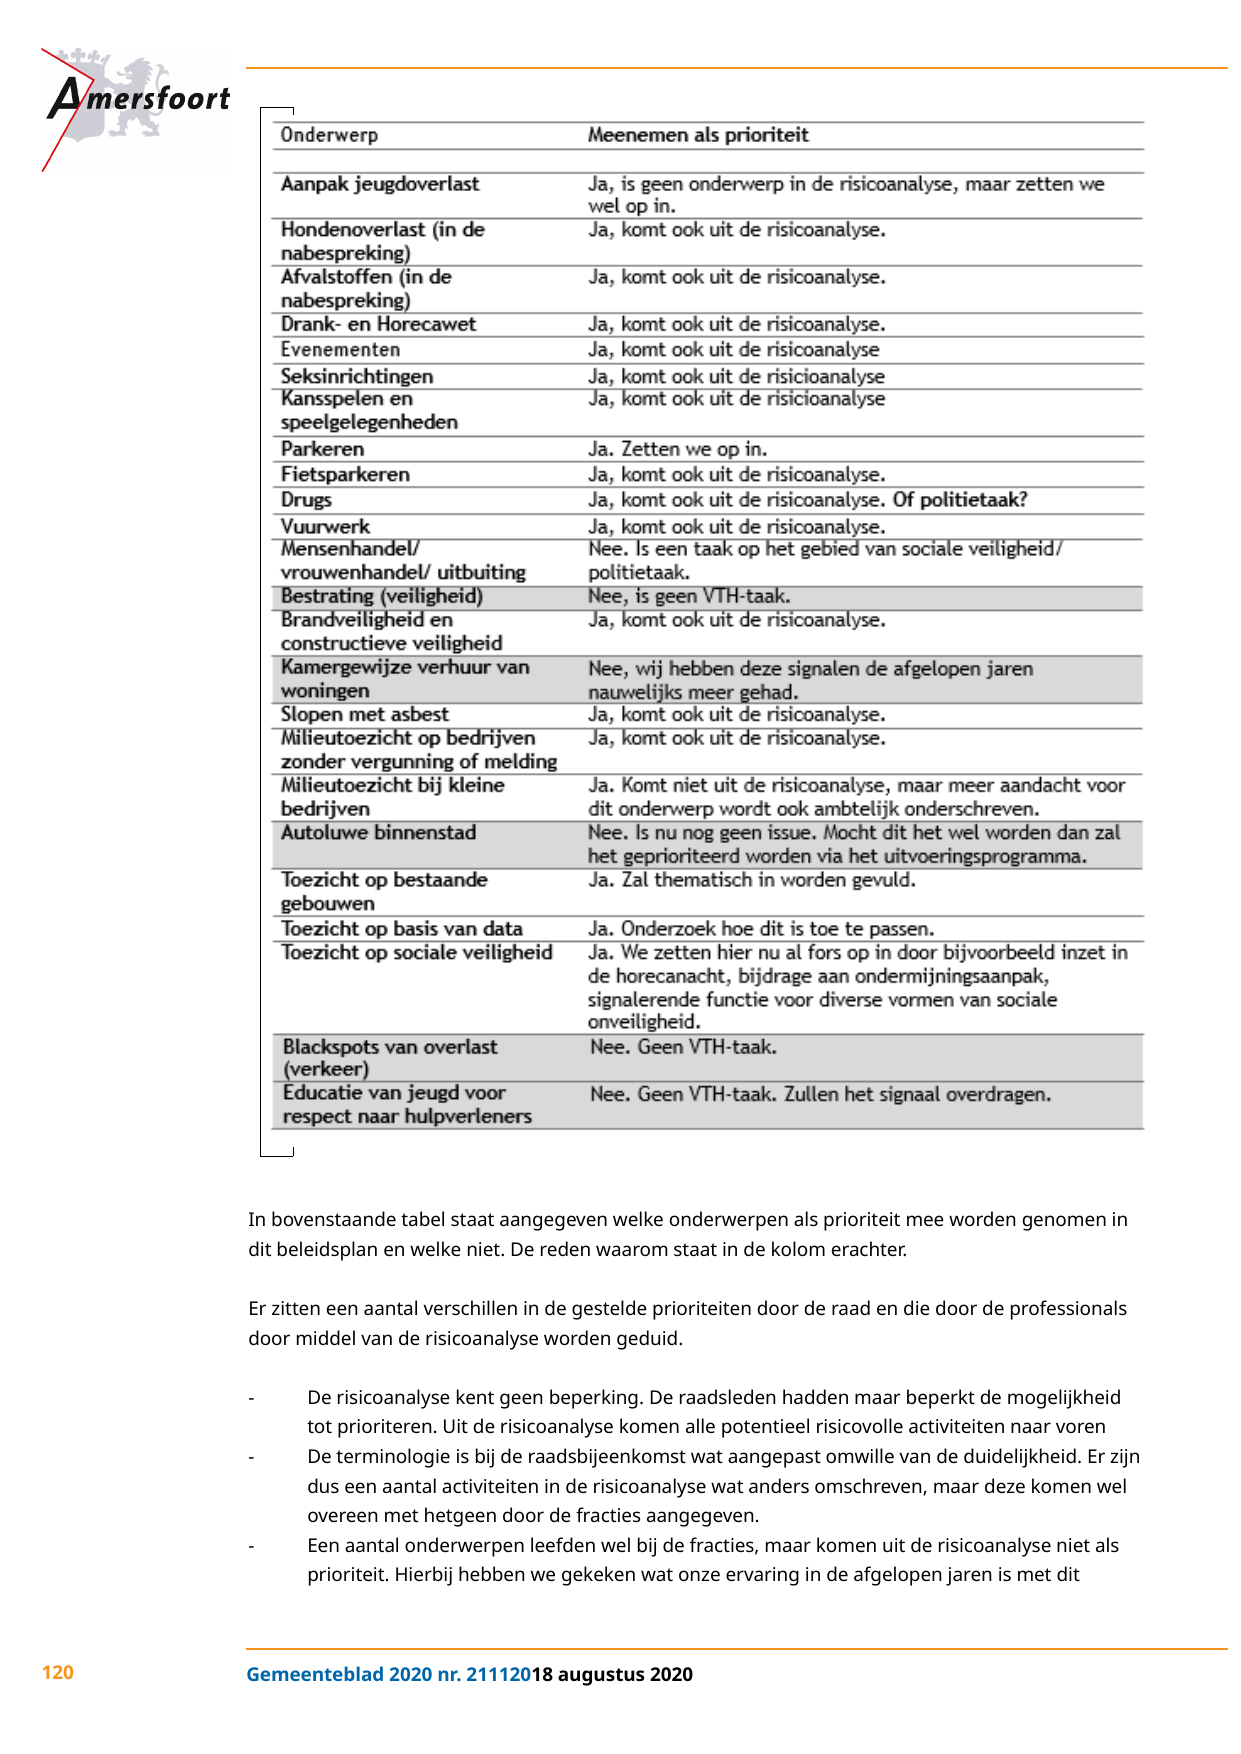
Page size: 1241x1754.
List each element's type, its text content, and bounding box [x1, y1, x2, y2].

text Er zitten een aantal verschillen in de gestelde prioriteiten door de raad en die door de professionals door middel van de risicoanalyse worden geduid. [248, 1295, 1152, 1351]
picture [41, 47, 231, 172]
picture [268, 115, 1155, 1147]
list De terminologie is bij de raadsbijeenkomst wat aangepast omwille van de duidelijkheid. Er zijn dus een aantal activiteiten in de risicoanalyse wat anders omschreven, maar deze komen wel overeen met hetgeen door de fracties aangegeven. [248, 1443, 1152, 1528]
text In bovenstaande tabel staat aangegeven welke onderwerpen als prioriteit mee worden genomen in dit beleidsplan en welke niet. De reden waarom staat in de kolom erachter. [248, 1207, 1152, 1262]
list De risicoanalyse kent geen beperking. De raadsleden hadden maar beperkt de mogelijkheid tot prioriteren. Uit de risicoanalyse komen alle potentieel risicovolle activiteiten naar voren [248, 1384, 1152, 1439]
list Een aantal onderwerpen leefden wel bij de fracties, maar komen uit de risicoanalyse niet als prioriteit. Hierbij hebben we gekeken wat onze ervaring in de afgelopen jaren is met dit [248, 1532, 1152, 1587]
